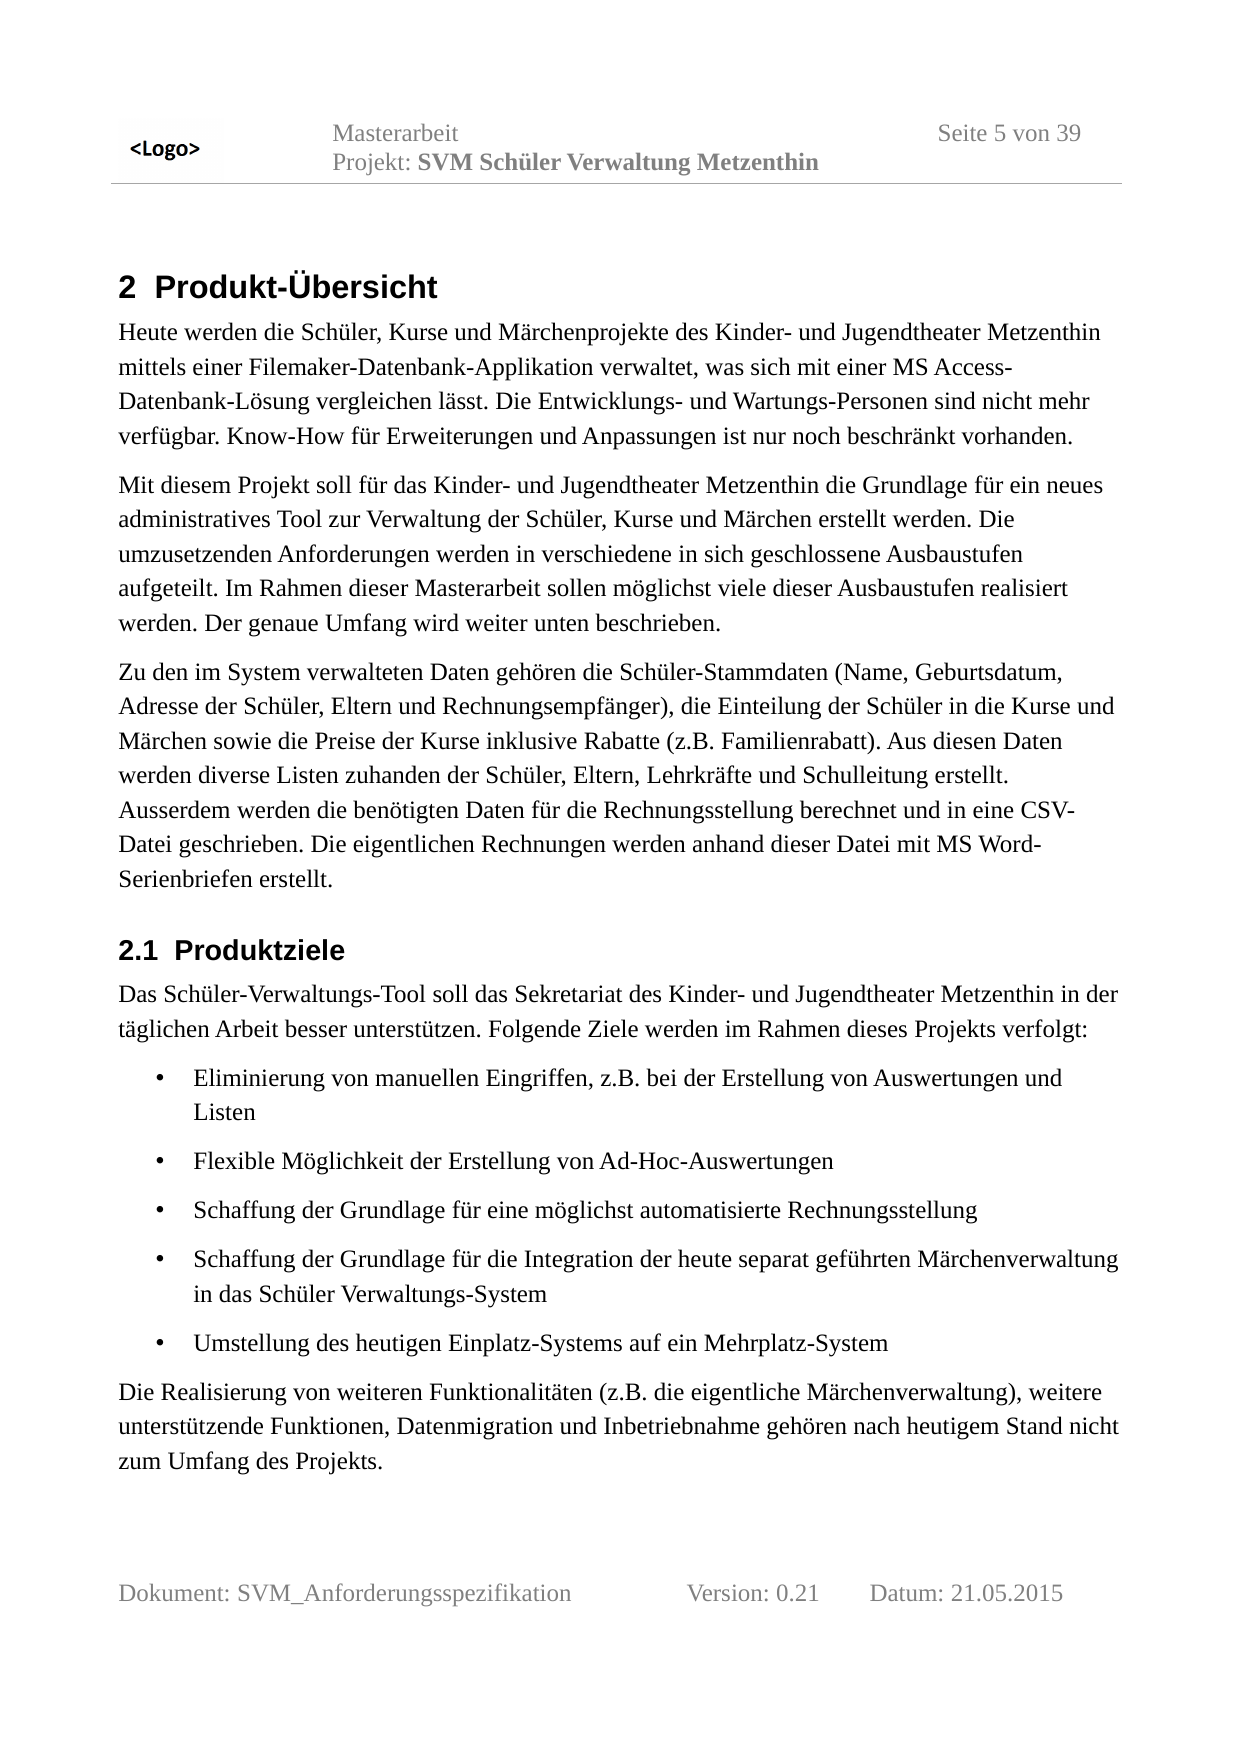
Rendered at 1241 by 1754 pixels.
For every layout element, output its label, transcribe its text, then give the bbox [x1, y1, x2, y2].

list Umstellung des heutigen Einplatz-Systems auf ein Mehrplatz-System [156, 1328, 1122, 1357]
text Das Schüler-Verwaltungs-Tool soll das Sekretariat des Kinder- und Jugendtheater Metzenthin in der täglichen Arbeit besser unterstützen. Folgende Ziele werden im Rahmen dieses Projekts verfolgt: [118, 979, 1122, 1042]
text Zu den im System verwalteten Daten gehören die Schüler-Stammdaten (Name, Geburtsdatum, Adresse der Schüler, Eltern und Rechnungsempfänger), die Einteilung der Schüler in die Kurse und Märchen sowie die Preise der Kurse inklusive Rabatte (z.B. Familienrabatt). Aus diesen Daten werden diverse Listen zuhanden der Schüler, Eltern, Lehrkräfte und Schulleitung erstellt. Ausserdem werden die benötigten Daten für die Rechnungsstellung berechnet und in eine CSV-Datei geschrieben. Die eigentlichen Rechnungen werden anhand dieser Datei mit MS Word-Serienbriefen erstellt. [118, 657, 1122, 892]
picture [118, 118, 224, 183]
text Die Realisierung von weiteren Funktionalitäten (z.B. die eigentliche Märchenverwaltung), weitere unterstützende Funktionen, Datenmigration und Inbetriebnahme gehören nach heutigem Stand nicht zum Umfang des Projekts. [118, 1377, 1122, 1475]
subtitle Produkt-Übersicht [118, 267, 1122, 305]
text Mit diesem Projekt soll für das Kinder- und Jugendtheater Metzenthin die Grundlage für ein neues administratives Tool zur Verwaltung der Schüler, Kurse und Märchen erstellt werden. Die umzusetzenden Anforderungen werden in verschiedene in sich geschlossene Ausbaustufen aufgeteilt. Im Rahmen dieser Masterarbeit sollen möglichst viele dieser Ausbaustufen realisiert werden. Der genaue Umfang wird weiter unten beschrieben. [118, 470, 1122, 637]
list Schaffung der Grundlage für eine möglichst automatisierte Rechnungsstellung [156, 1195, 1122, 1224]
text Heute werden die Schüler, Kurse und Märchenprojekte des Kinder- und Jugendtheater Metzenthin mittels einer Filemaker-Datenbank-Applikation verwaltet, was sich mit einer MS Access-Datenbank-Lösung vergleichen lässt. Die Entwicklungs- und Wartungs-Personen sind nicht mehr verfügbar. Know-How für Erweiterungen und Anpassungen ist nur noch beschränkt vorhanden. [118, 317, 1122, 449]
subtitle Produktziele [118, 934, 1122, 967]
list Schaffung der Grundlage für die Integration der heute separat geführten Märchenverwaltung in das Schüler Verwaltungs-System [156, 1244, 1122, 1308]
list Eliminierung von manuellen Eingriffen, z.B. bei der Erstellung von Auswertungen und Listen [156, 1063, 1122, 1126]
list Flexible Möglichkeit der Erstellung von Ad-Hoc-Auswertungen [156, 1146, 1122, 1175]
